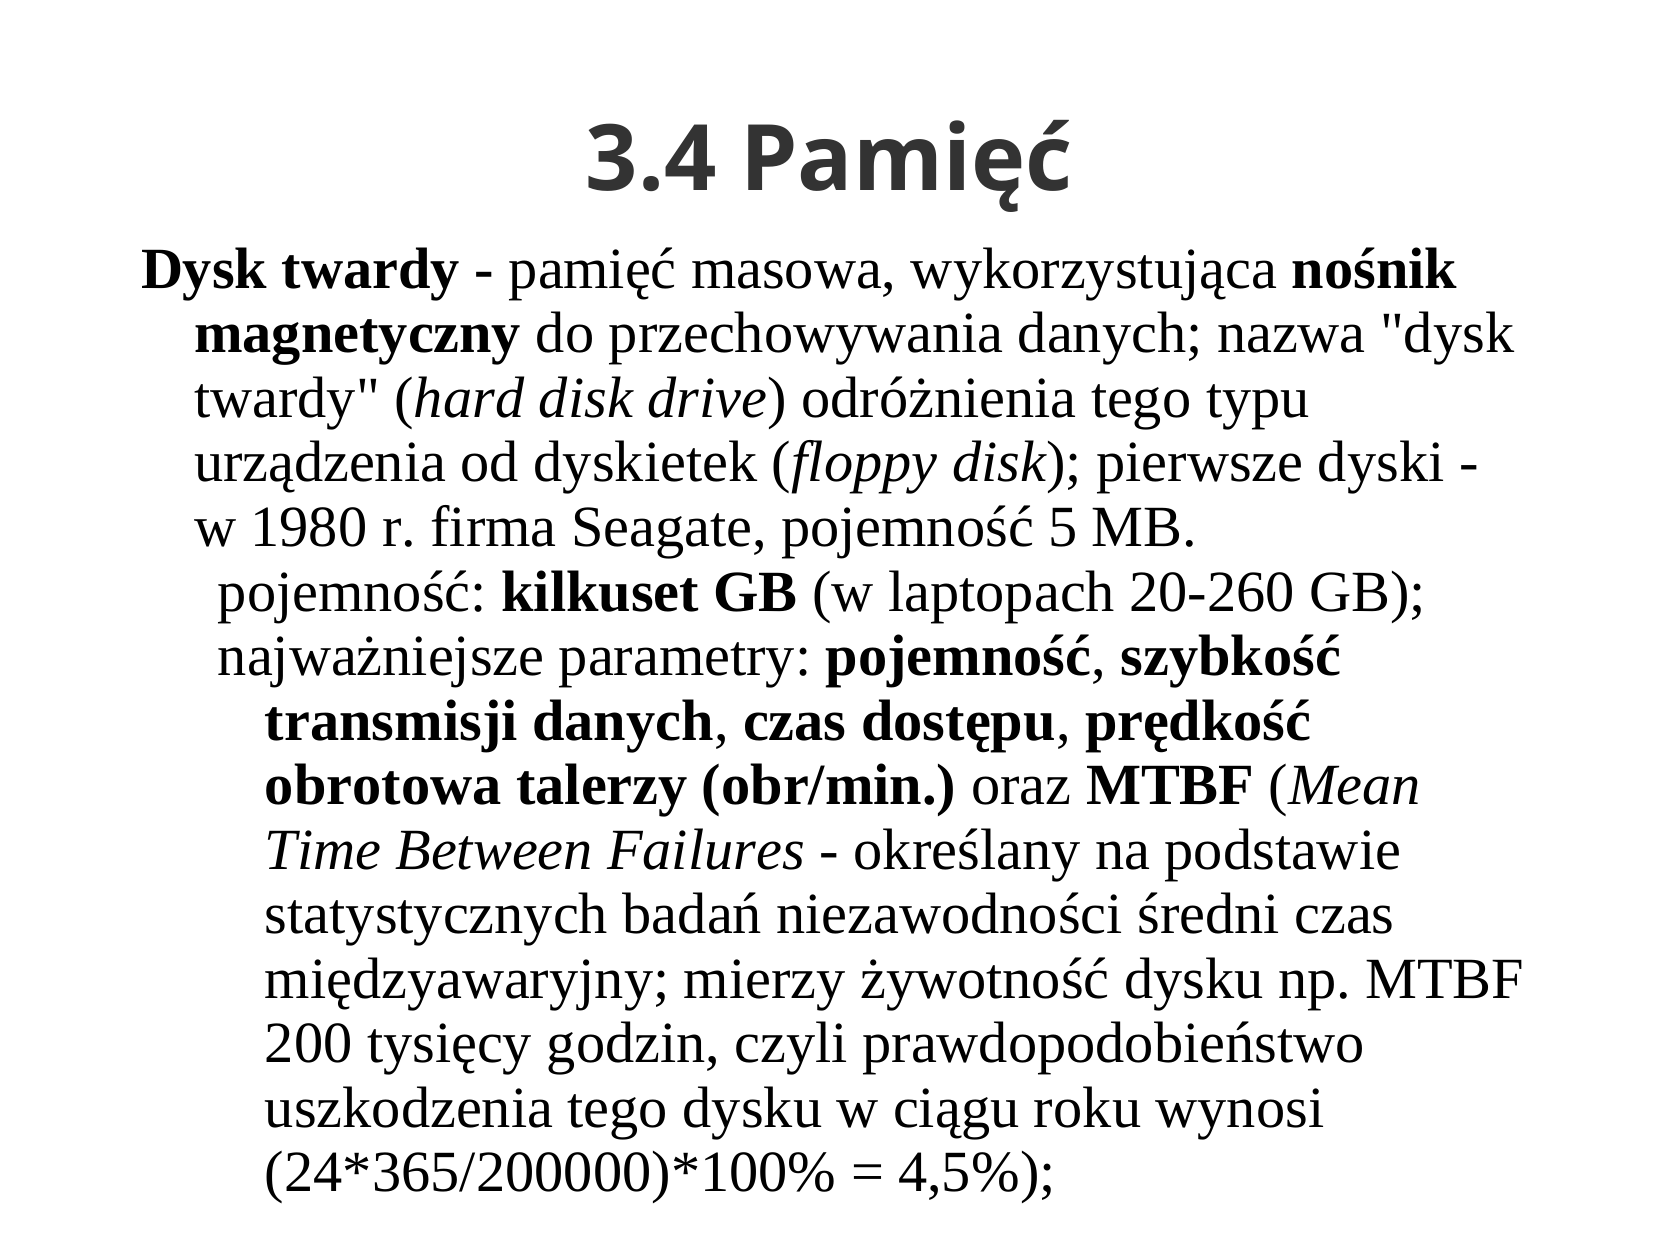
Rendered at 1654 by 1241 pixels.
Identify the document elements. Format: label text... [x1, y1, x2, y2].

list Dysk twardy - pamięć masowa, wykorzystująca nośnik magnetyczny do przechowywania danych; nazwa "dysk twardy" (hard disk drive) odróżnienia tego typu urządzenia od dyskietek (floppy disk); pierwsze dyski - w 1980 r. firma Seagate, pojemność 5 MB. pojemność: kilkuset GB (w laptopach 20-260 GB); najważniejsze parametry: pojemność, szybkość transmisji danych, czas dostępu, prędkość obrotowa talerzy (obr/min.) oraz MTBF (Mean Time Between Failures - określany na podstawie statystycznych badań niezawodności średni czas międzyawaryjny; mierzy żywotność dysku np. MTBF 200 tysięcy godzin, czyli prawdopodobieństwo uszkodzenia tego dysku w ciągu roku wynosi (24*365/200000)*100% = 4,5%); [123, 236, 1536, 1225]
title 3.4 Pamięć [123, 59, 1536, 236]
